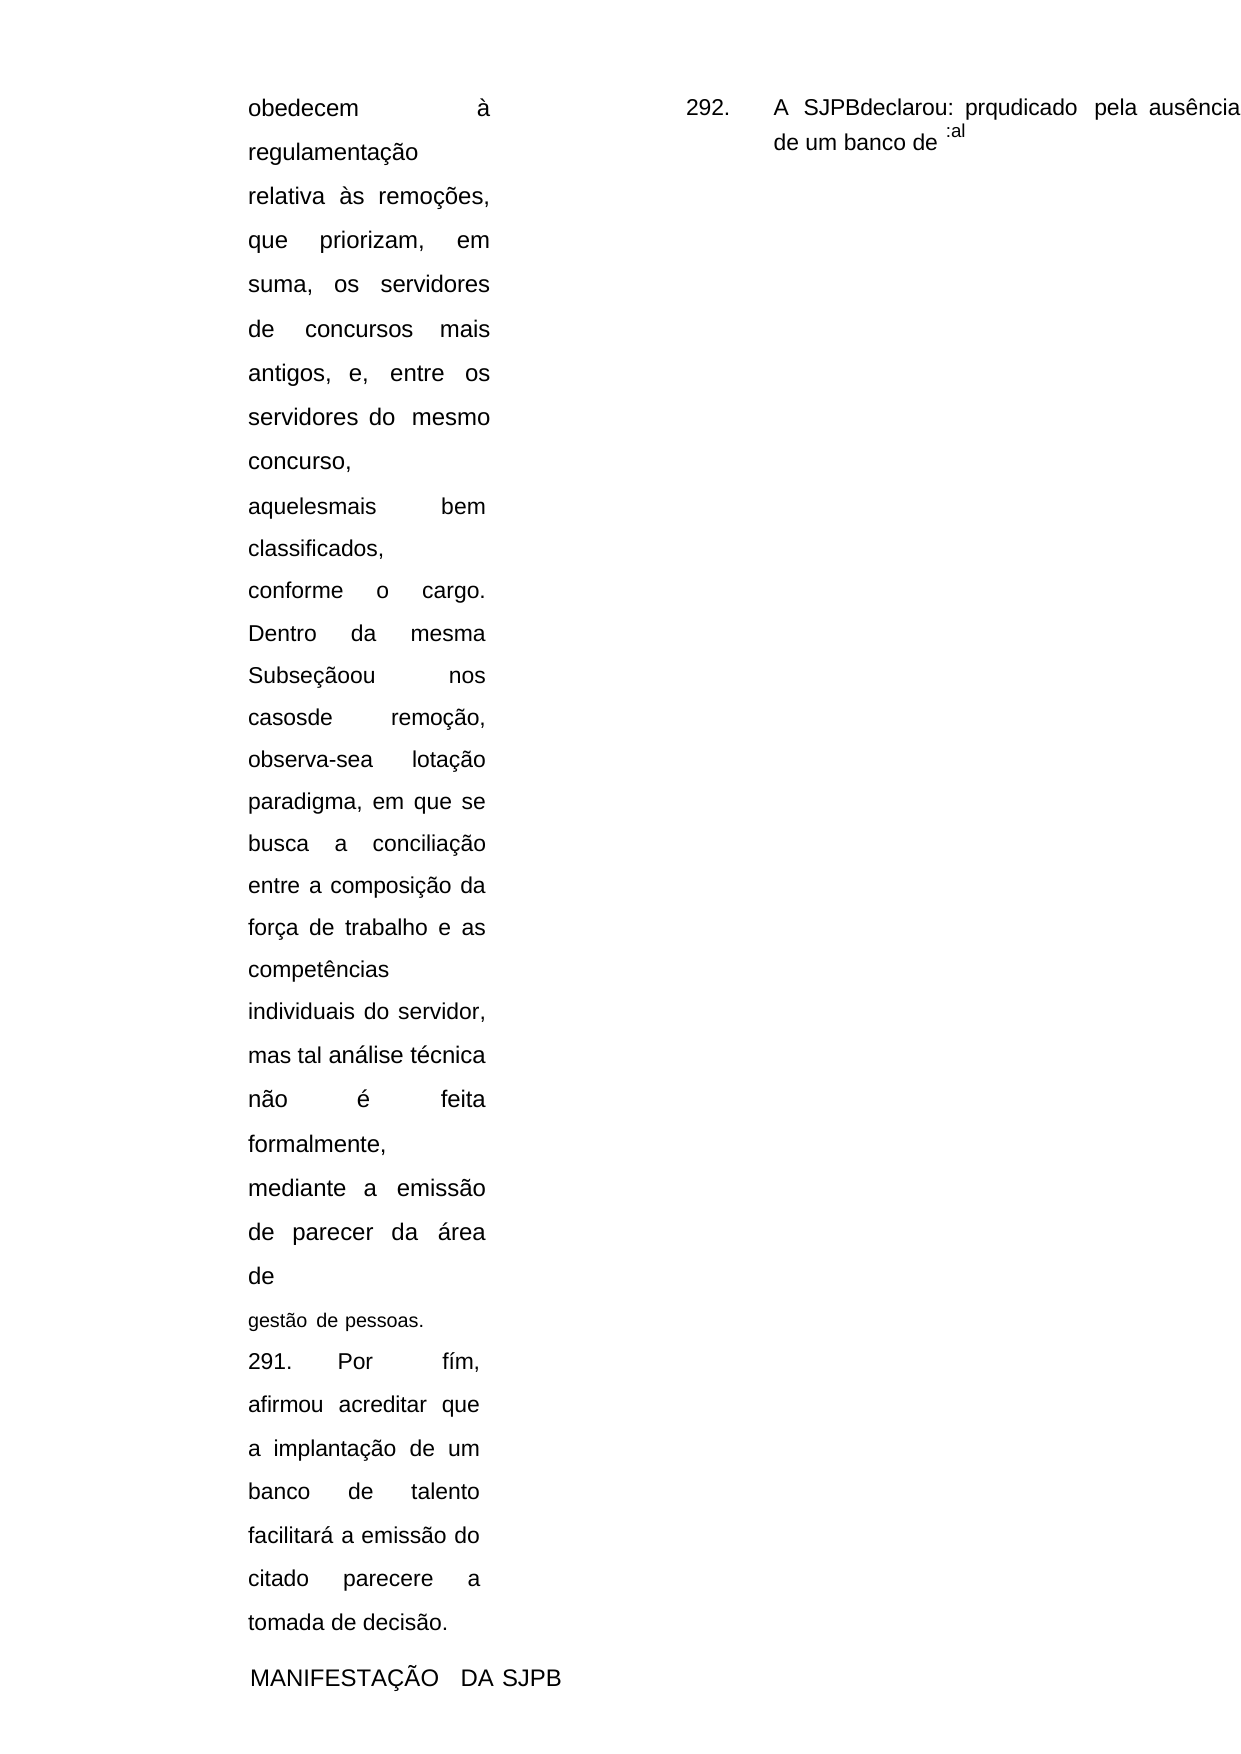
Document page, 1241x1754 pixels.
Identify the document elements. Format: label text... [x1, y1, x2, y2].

text MANIFESTAÇÃO DA SJPB [250, 1664, 590, 1691]
text aquelesmais bem classificados, conforme o cargo. Dentro da mesma Subseçãoou nos casosde remoção, observa-sea lotação paradigma, em que se busca a conciliação entre a composição da força de trabalho e as competências individuais do servidor, mas tal análise técnica não é feita formalmente, mediante a emissão de parecer da área de [248, 493, 486, 1289]
list Por fím, afirmou acreditar que a implantação de um banco de talento facilitará a emissão do citado parecere a tomada de decisão. [248, 1348, 480, 1635]
list obedecem à regulamentação relativa às remoções, que priorizam, em suma, os servidores de concursos mais antigos, e, entre os servidores do mesmo concurso, [248, 94, 490, 475]
list A SJPBdeclarou: prqudicado pela ausência de um banco de :al [686, 94, 1240, 155]
text gestão de pessoas. [248, 1309, 590, 1332]
